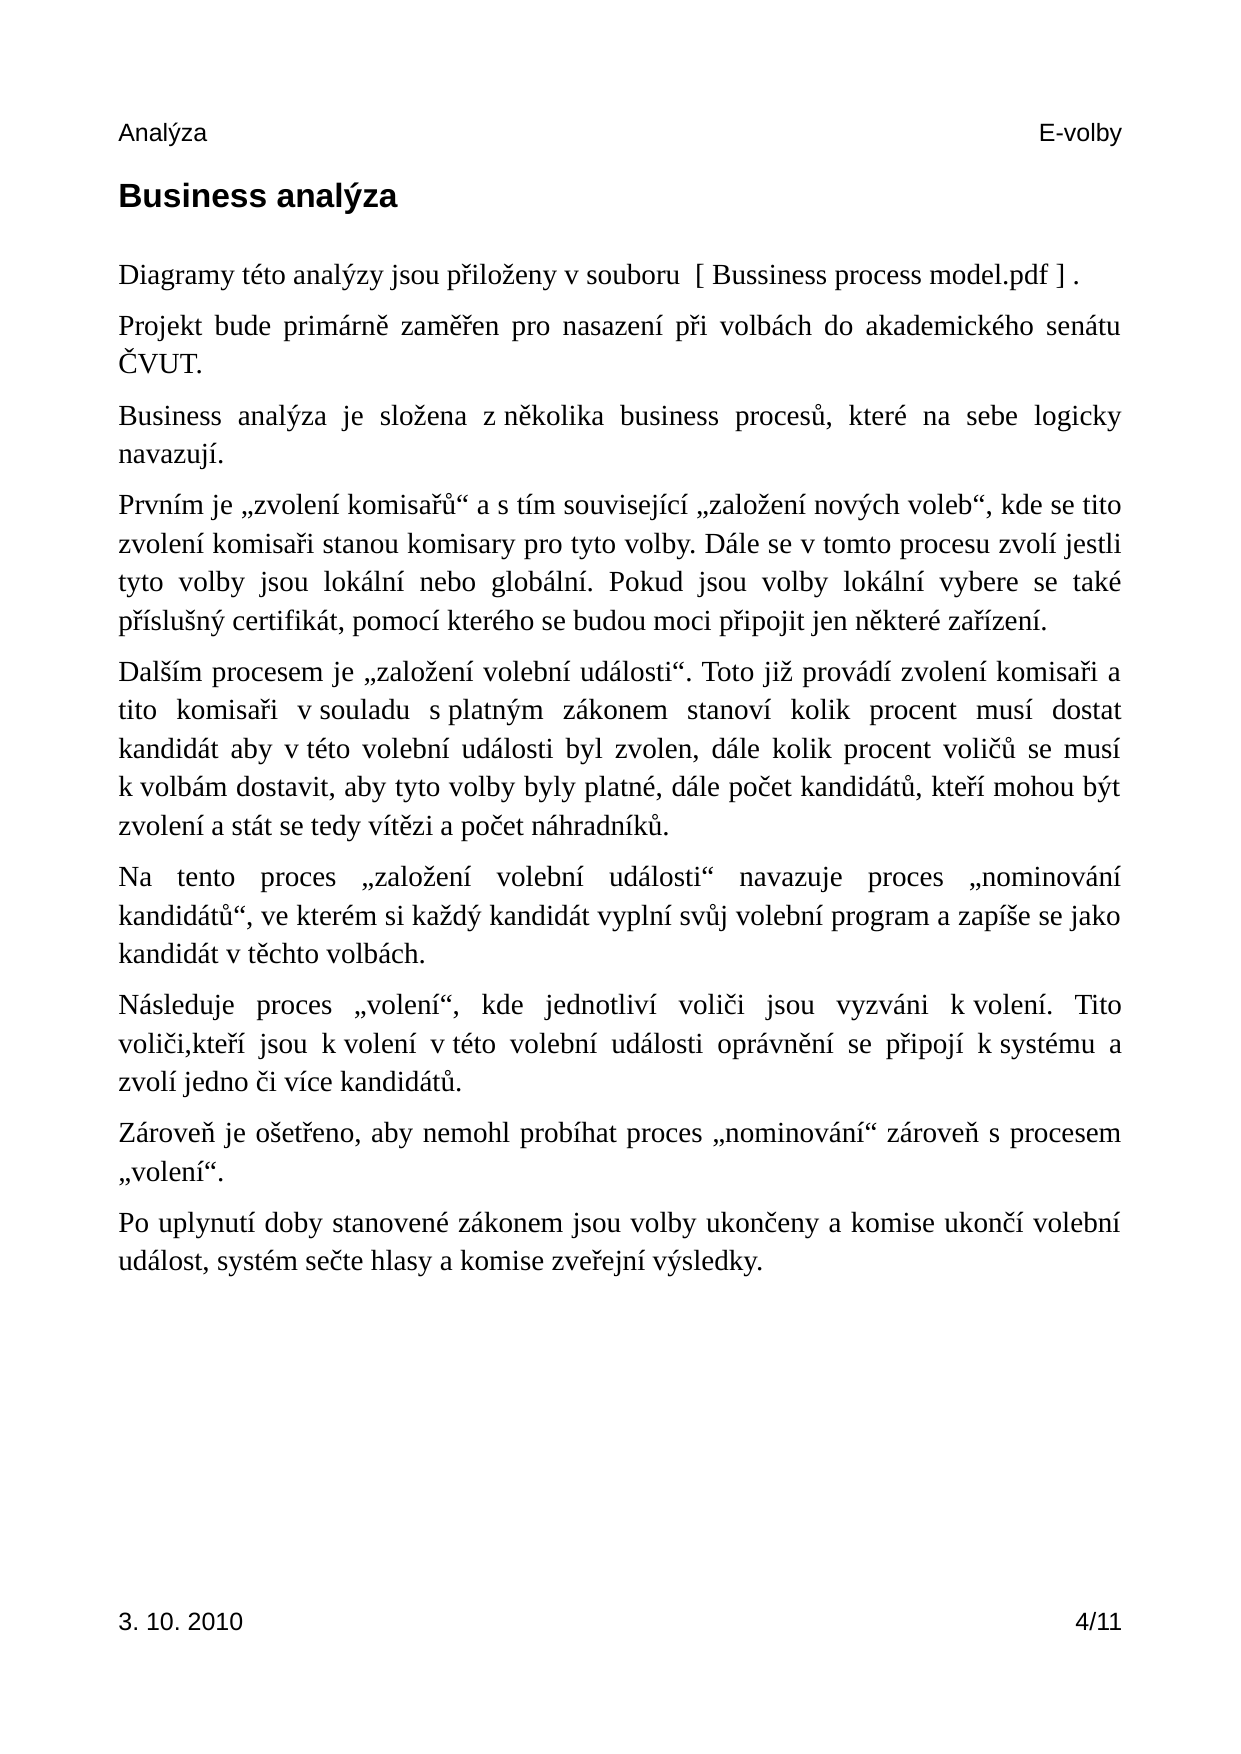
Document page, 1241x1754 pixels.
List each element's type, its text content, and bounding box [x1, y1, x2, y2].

text Následuje proces „volení“, kde jednotliví voliči jsou vyzváni k volení. Tito voliči,kteří jsou k volení v této volební události oprávnění se připojí k systému a zvolí jedno či více kandidátů. [118, 987, 1122, 1098]
text Na tento proces „založení volební události“ navazuje proces „nominování kandidátů“, ve kterém si každý kandidát vyplní svůj volební program a zapíše se jako kandidát v těchto volbách. [118, 859, 1122, 970]
text Business analýza je složena z několika business procesů, které na sebe logicky navazují. [118, 398, 1122, 470]
text Dalším procesem je „založení volební události“. Toto již provádí zvolení komisaři a tito komisaři v souladu s platným zákonem stanoví kolik procent musí dostat kandidát aby v této volební události byl zvolen, dále kolik procent voličů se musí k volbám dostavit, aby tyto volby byly platné, dále počet kandidátů, kteří mohou být zvolení a stát se tedy vítězi a počet náhradníků. [118, 654, 1122, 842]
text Projekt bude primárně zaměřen pro nasazení při volbách do akademického senátu ČVUT. [118, 308, 1122, 380]
subtitle Business analýza [118, 176, 1122, 215]
text Po uplynutí doby stanovené zákonem jsou volby ukončeny a komise ukončí volební událost, systém sečte hlasy a komise zveřejní výsledky. [118, 1205, 1122, 1277]
text Zároveň je ošetřeno, aby nemohl probíhat proces „nominování“ zároveň s procesem „volení“. [118, 1115, 1122, 1187]
text Prvním je „zvolení komisařů“ a s tím související „založení nových voleb“, kde se tito zvolení komisaři stanou komisary pro tyto volby. Dále se v tomto procesu zvolí jestli tyto volby jsou lokální nebo globální. Pokud jsou volby lokální vybere se také příslušný certifikát, pomocí kterého se budou moci připojit jen některé zařízení. [118, 487, 1122, 636]
text Diagramy této analýzy jsou přiloženy v souboru [ Bussiness process model.pdf ] . [118, 257, 1122, 291]
